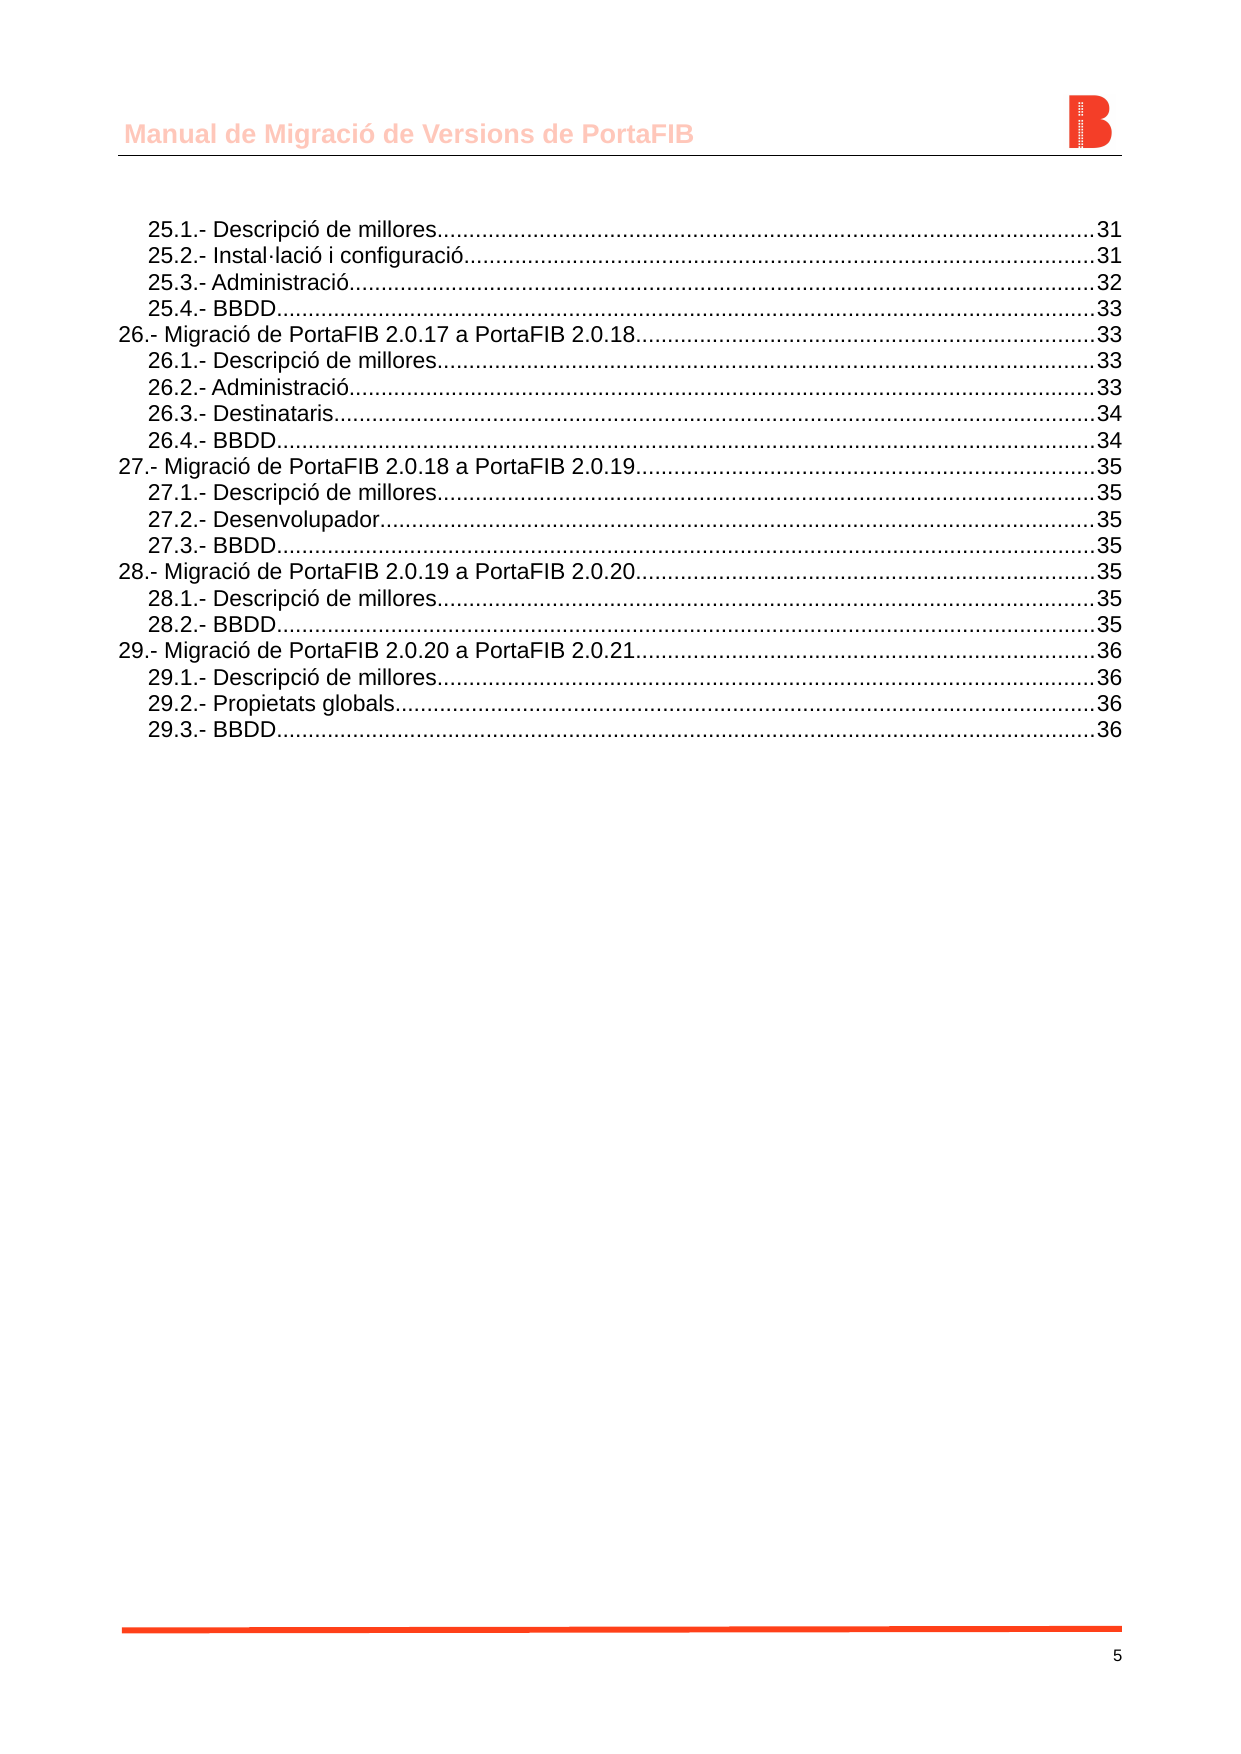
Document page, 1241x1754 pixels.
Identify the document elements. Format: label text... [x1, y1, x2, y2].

text 27.2.- Desenvolupador 35 [148, 506, 1122, 532]
text 25.4.- BBDD 33 [148, 295, 1122, 321]
text 29.2.- Propietats globals 36 [148, 690, 1122, 716]
text 26.3.- Destinataris 34 [148, 400, 1122, 427]
text 26.4.- BBDD 34 [148, 427, 1122, 453]
text 26.- Migració de PortaFIB 2.0.17 a PortaFIB 2.0.18 33 [118, 321, 1122, 347]
text 28.2.- BBDD 35 [148, 611, 1122, 637]
text 25.2.- Instal·lació i configuració 31 [148, 242, 1122, 268]
text 25.3.- Administració 32 [148, 268, 1122, 295]
text 27.1.- Descripció de millores 35 [148, 479, 1122, 506]
text 26.1.- Descripció de millores 33 [148, 347, 1122, 374]
text 29.- Migració de PortaFIB 2.0.20 a PortaFIB 2.0.21 36 [118, 637, 1122, 664]
text 28.1.- Descripció de millores 35 [148, 585, 1122, 611]
picture [1063, 94, 1117, 150]
text 29.1.- Descripció de millores 36 [148, 664, 1122, 690]
text 27.- Migració de PortaFIB 2.0.18 a PortaFIB 2.0.19 35 [118, 453, 1122, 479]
text 25.1.- Descripció de millores 31 [148, 216, 1122, 242]
text 27.3.- BBDD 35 [148, 532, 1122, 558]
text 29.3.- BBDD 36 [148, 716, 1122, 743]
text 26.2.- Administració 33 [148, 374, 1122, 400]
text 28.- Migració de PortaFIB 2.0.19 a PortaFIB 2.0.20 35 [118, 558, 1122, 585]
